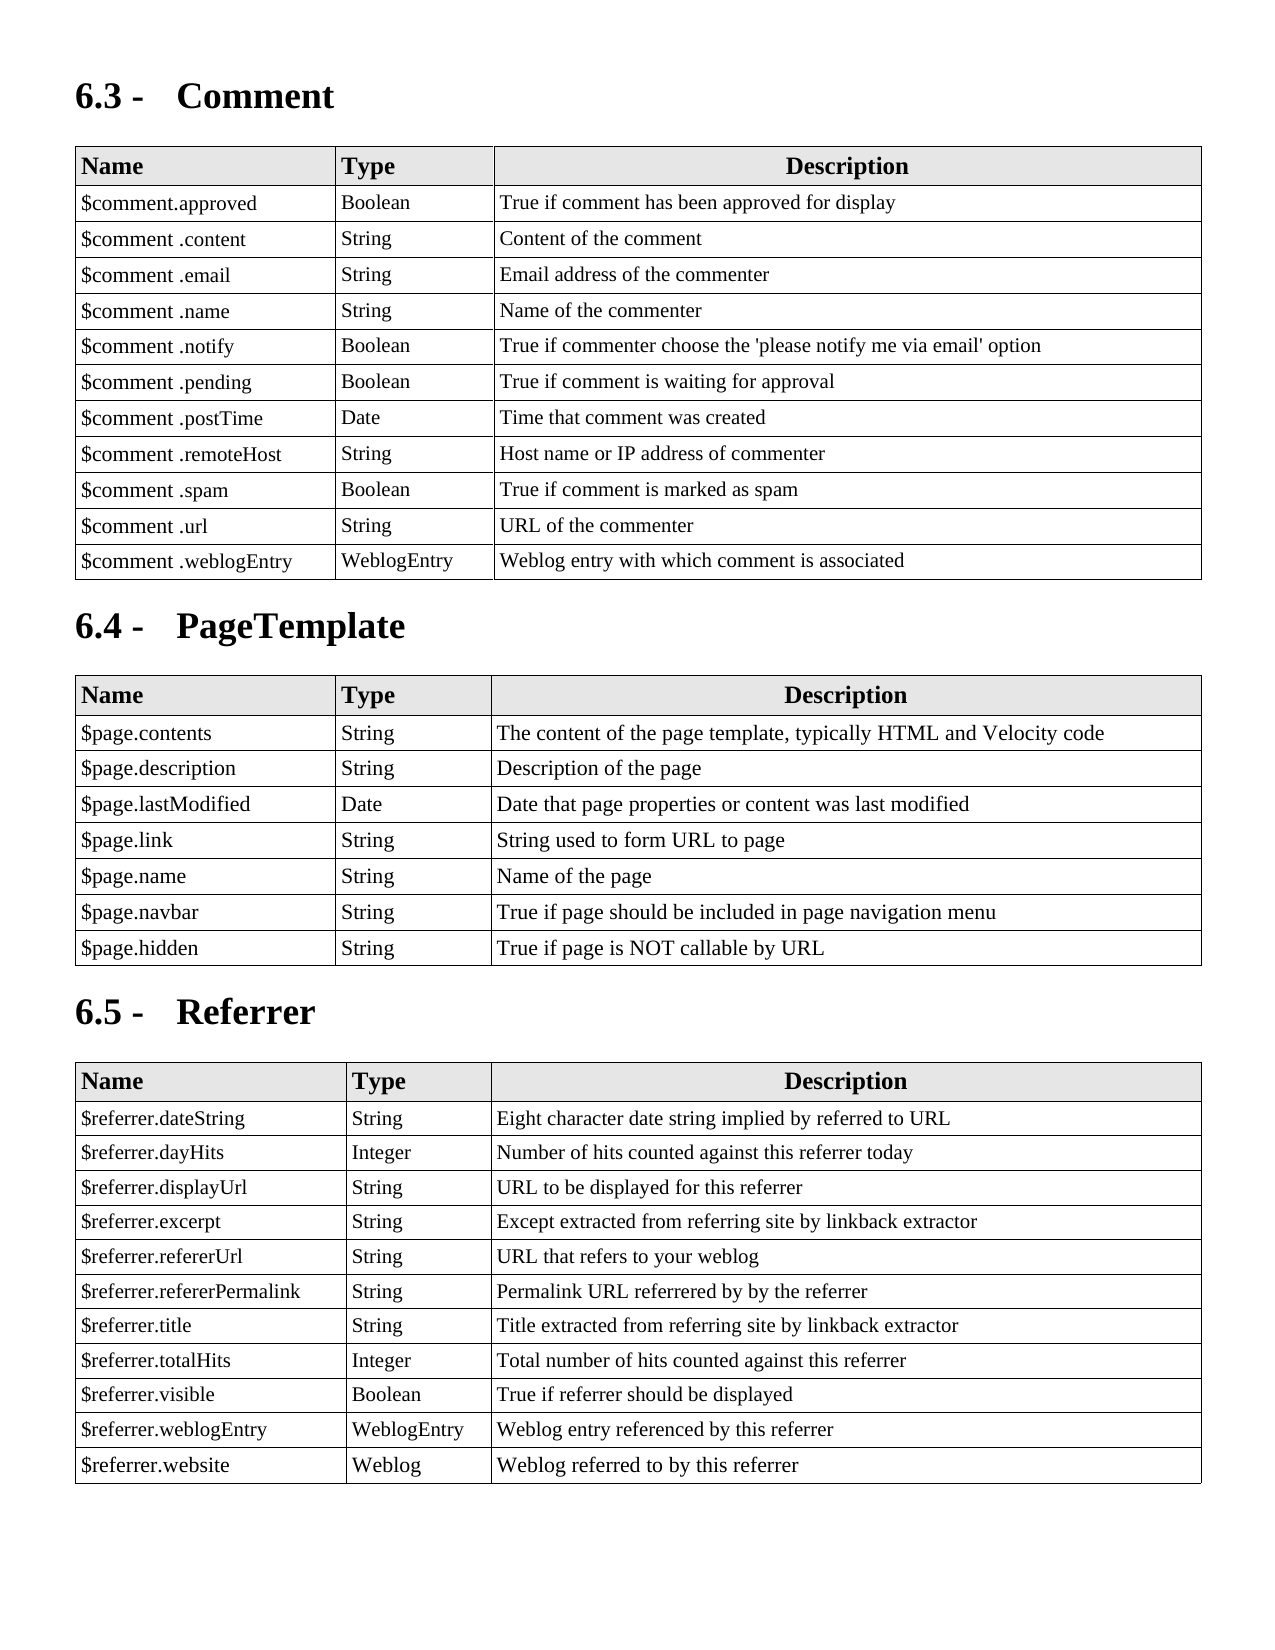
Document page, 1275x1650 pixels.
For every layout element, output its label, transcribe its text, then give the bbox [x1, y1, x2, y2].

table_cell Number of hits counted against this referrer today [492, 1136, 1201, 1170]
table_cell Time that comment was created [495, 401, 1201, 436]
table_cell Boolean [336, 365, 493, 400]
table_cell $comment .postTime [76, 401, 335, 436]
table_cell The content of the page template, typically HTML and Velocity code [492, 716, 1201, 750]
table_header Type [336, 147, 493, 185]
table_cell True if page is NOT callable by URL [492, 931, 1201, 965]
table_cell String [336, 823, 491, 858]
table_cell $referrer.refererUrl [76, 1240, 346, 1274]
table_cell Weblog referred to by this referrer [492, 1448, 1201, 1483]
table_cell $comment .notify [76, 330, 335, 364]
table_cell String [336, 437, 493, 472]
table_cell String [336, 859, 491, 894]
table_cell String [347, 1206, 491, 1239]
table_header Description [492, 1063, 1201, 1101]
table_cell $page.navbar [76, 895, 335, 930]
table_cell $page.description [76, 751, 335, 786]
table_header Description [492, 676, 1201, 715]
table_cell Content of the comment [495, 222, 1201, 257]
table_cell $referrer.displayUrl [76, 1171, 346, 1205]
table_cell URL of the commenter [495, 509, 1201, 544]
table_cell $referrer.weblogEntry [76, 1413, 346, 1447]
table_cell String [336, 294, 493, 329]
table_header Name [76, 676, 335, 715]
table_cell String [336, 931, 491, 965]
table_cell Except extracted from referring site by linkback extractor [492, 1206, 1201, 1239]
table_header Name [76, 1063, 346, 1101]
subtitle PageTemplate [75, 604, 1200, 646]
table_cell $page.contents [76, 716, 335, 750]
table_cell Boolean [336, 186, 493, 221]
table_cell $page.hidden [76, 931, 335, 965]
table_cell $referrer.excerpt [76, 1206, 346, 1239]
table_cell String [347, 1102, 491, 1135]
table_cell $page.name [76, 859, 335, 894]
table_cell $referrer.dateString [76, 1102, 346, 1135]
table_cell Boolean [336, 330, 493, 364]
table_cell $comment .spam [76, 473, 335, 508]
table_cell Email address of the commenter [495, 258, 1201, 293]
table_cell WeblogEntry [347, 1413, 491, 1447]
table_cell String [336, 222, 493, 257]
table_header Description [495, 147, 1201, 185]
table_cell True if page should be included in page navigation menu [492, 895, 1201, 930]
table_cell $comment .pending [76, 365, 335, 400]
table_cell True if referrer should be displayed [492, 1379, 1201, 1412]
table_cell Total number of hits counted against this referrer [492, 1344, 1201, 1378]
table_cell Integer [347, 1136, 491, 1170]
table_cell $comment .weblogEntry [76, 545, 335, 579]
table_cell Description of the page [492, 751, 1201, 786]
table_cell String [347, 1275, 491, 1308]
table_cell $comment .email [76, 258, 335, 293]
table_cell String used to form URL to page [492, 823, 1201, 858]
table_cell Date [336, 401, 493, 436]
table_cell String [336, 751, 491, 786]
table_cell URL that refers to your weblog [492, 1240, 1201, 1274]
table_cell String [336, 509, 493, 544]
table_cell Date [336, 787, 491, 822]
table_cell $referrer.title [76, 1309, 346, 1343]
table_cell $comment .remoteHost [76, 437, 335, 472]
table_cell String [347, 1309, 491, 1343]
table_cell $referrer.totalHits [76, 1344, 346, 1378]
table_cell Host name or IP address of commenter [495, 437, 1201, 472]
table_cell $referrer.website [76, 1448, 346, 1483]
table_cell True if commenter choose the 'please notify me via email' option [495, 330, 1201, 364]
subtitle Referrer [75, 991, 1200, 1032]
table_cell Weblog entry with which comment is associated [495, 545, 1201, 579]
table_cell $referrer.refererPermalink [76, 1275, 346, 1308]
table_cell Boolean [336, 473, 493, 508]
table_cell $comment.approved [76, 186, 335, 221]
table_cell Eight character date string implied by referred to URL [492, 1102, 1201, 1135]
table_cell Weblog [347, 1448, 491, 1483]
table_cell String [336, 895, 491, 930]
table_cell Integer [347, 1344, 491, 1378]
table_cell $comment .content [76, 222, 335, 257]
table_cell $referrer.dayHits [76, 1136, 346, 1170]
table_cell Permalink URL referrered by by the referrer [492, 1275, 1201, 1308]
table_cell $referrer.visible [76, 1379, 346, 1412]
table_cell True if comment has been approved for display [495, 186, 1201, 221]
table_cell $comment .name [76, 294, 335, 329]
table_cell $page.link [76, 823, 335, 858]
table_cell String [336, 716, 491, 750]
table_cell Boolean [347, 1379, 491, 1412]
table_cell WeblogEntry [336, 545, 493, 579]
table_cell True if comment is waiting for approval [495, 365, 1201, 400]
table_cell Name of the commenter [495, 294, 1201, 329]
table_cell String [347, 1171, 491, 1205]
table_cell True if comment is marked as spam [495, 473, 1201, 508]
table_cell Weblog entry referenced by this referrer [492, 1413, 1201, 1447]
table_cell String [347, 1240, 491, 1274]
table_header Type [347, 1063, 491, 1101]
table_cell $page.lastModified [76, 787, 335, 822]
table_header Type [336, 676, 491, 715]
table_cell Date that page properties or content was last modified [492, 787, 1201, 822]
table_cell String [336, 258, 493, 293]
table_cell Title extracted from referring site by linkback extractor [492, 1309, 1201, 1343]
table_cell Name of the page [492, 859, 1201, 894]
table_cell URL to be displayed for this referrer [492, 1171, 1201, 1205]
table_cell $comment .url [76, 509, 335, 544]
table_header Name [76, 147, 335, 185]
subtitle Comment [75, 75, 1200, 116]
